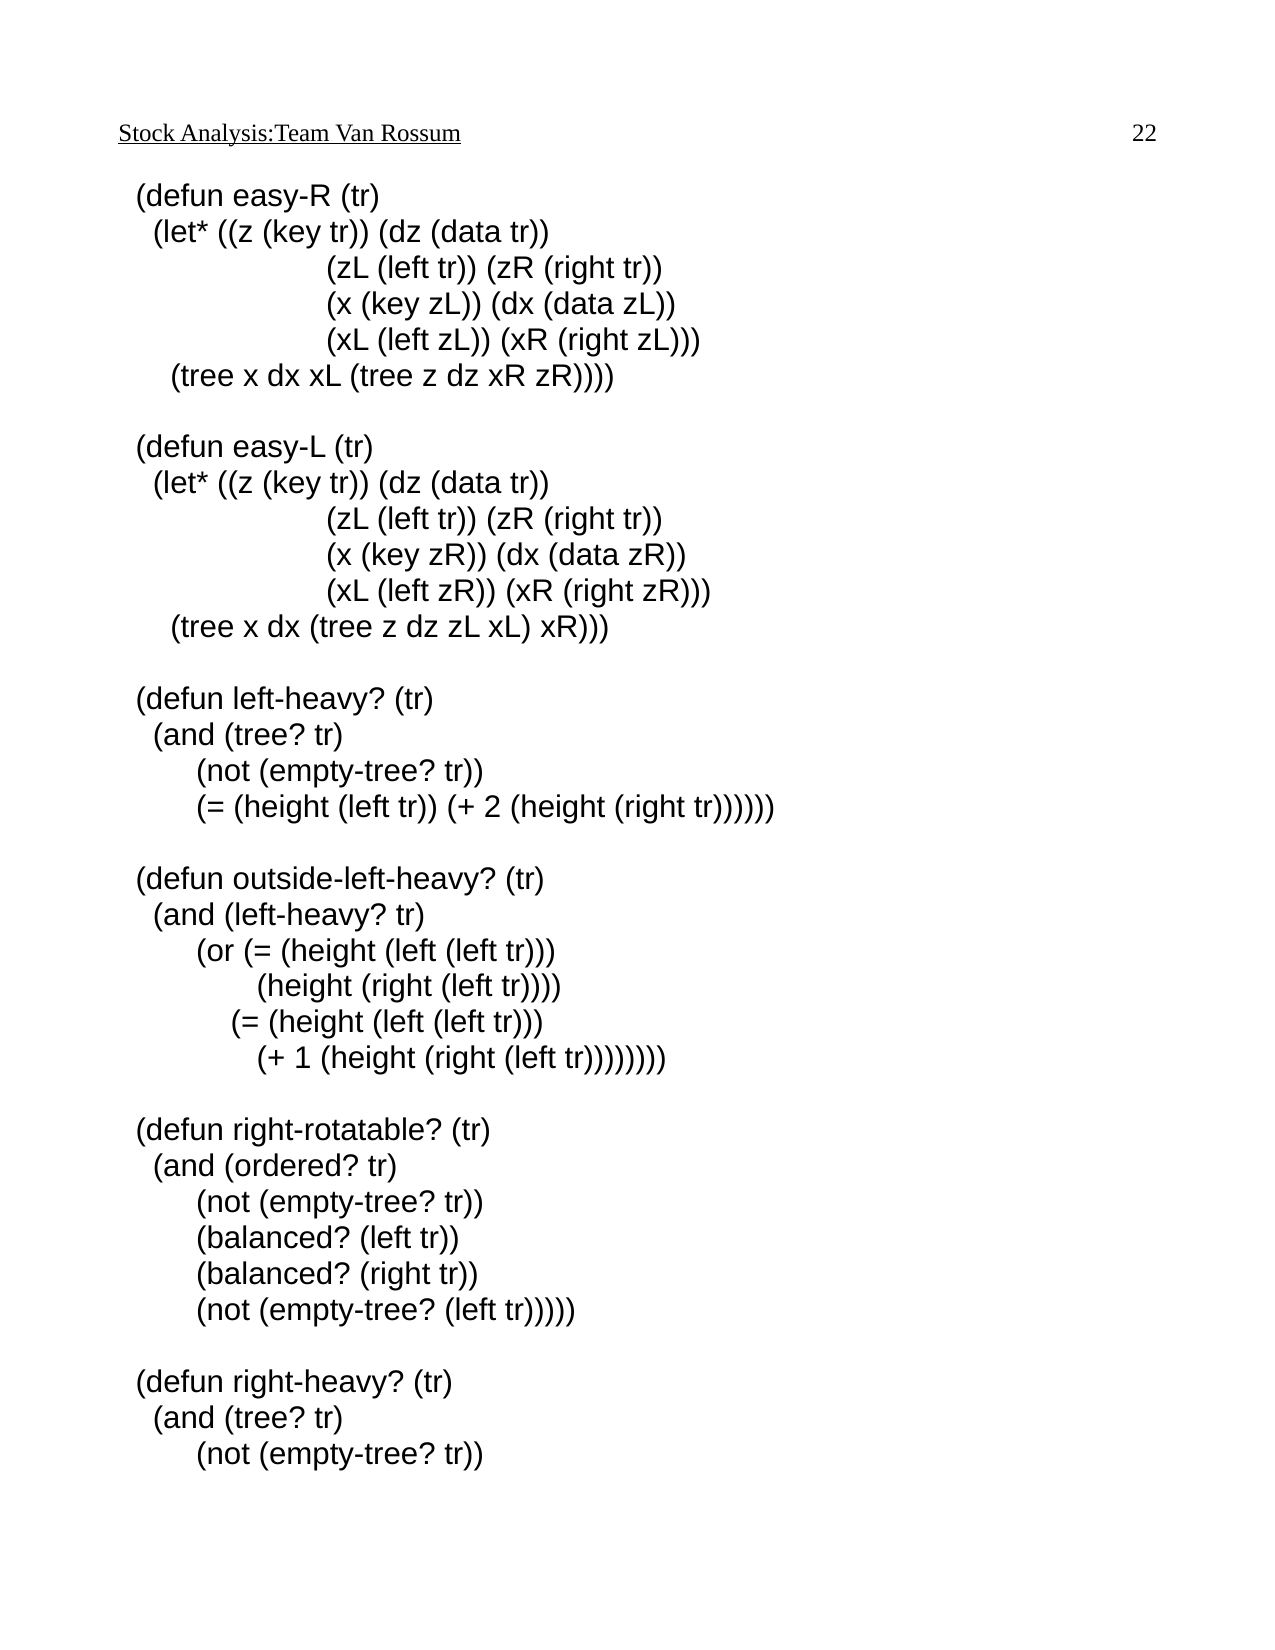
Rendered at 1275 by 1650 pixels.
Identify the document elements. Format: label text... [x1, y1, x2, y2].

text (x (key zL)) (dx (data zL)) [118, 285, 1157, 321]
text (defun left-heavy? (tr) [118, 680, 1157, 716]
text (+ 1 (height (right (left tr)))))))) [118, 1039, 1157, 1075]
text (zL (left tr)) (zR (right tr)) [118, 249, 1157, 285]
text (defun easy-L (tr) [118, 428, 1157, 464]
text (x (key zR)) (dx (data zR)) [118, 536, 1157, 572]
text (defun outside-left-heavy? (tr) [118, 860, 1157, 896]
text (xL (left zR)) (xR (right zR))) [118, 572, 1157, 608]
text (and (tree? tr) [118, 716, 1157, 752]
text (not (empty-tree? (left tr))))) [118, 1291, 1157, 1327]
text (= (height (left tr)) (+ 2 (height (right tr)))))) [118, 788, 1157, 824]
text (xL (left zL)) (xR (right zL))) [118, 321, 1157, 357]
text (not (empty-tree? tr)) [118, 1435, 1157, 1471]
text (height (right (left tr)))) [118, 967, 1157, 1003]
text (let* ((z (key tr)) (dz (data tr)) [118, 464, 1157, 500]
text (not (empty-tree? tr)) [118, 1183, 1157, 1219]
text (and (tree? tr) [118, 1399, 1157, 1435]
text (balanced? (right tr)) [118, 1255, 1157, 1291]
text (= (height (left (left tr))) [118, 1003, 1157, 1039]
text (tree x dx (tree z dz zL xL) xR))) [118, 608, 1157, 644]
text (balanced? (left tr)) [118, 1219, 1157, 1255]
text (not (empty-tree? tr)) [118, 752, 1157, 788]
text (or (= (height (left (left tr))) [118, 932, 1157, 967]
text (tree x dx xL (tree z dz xR zR)))) [118, 357, 1157, 392]
text (zL (left tr)) (zR (right tr)) [118, 500, 1157, 536]
text (and (ordered? tr) [118, 1147, 1157, 1183]
text (defun right-rotatable? (tr) [118, 1111, 1157, 1147]
text (let* ((z (key tr)) (dz (data tr)) [118, 213, 1157, 249]
text (defun right-heavy? (tr) [118, 1363, 1157, 1399]
text (defun easy-R (tr) [118, 177, 1157, 213]
text (and (left-heavy? tr) [118, 896, 1157, 932]
